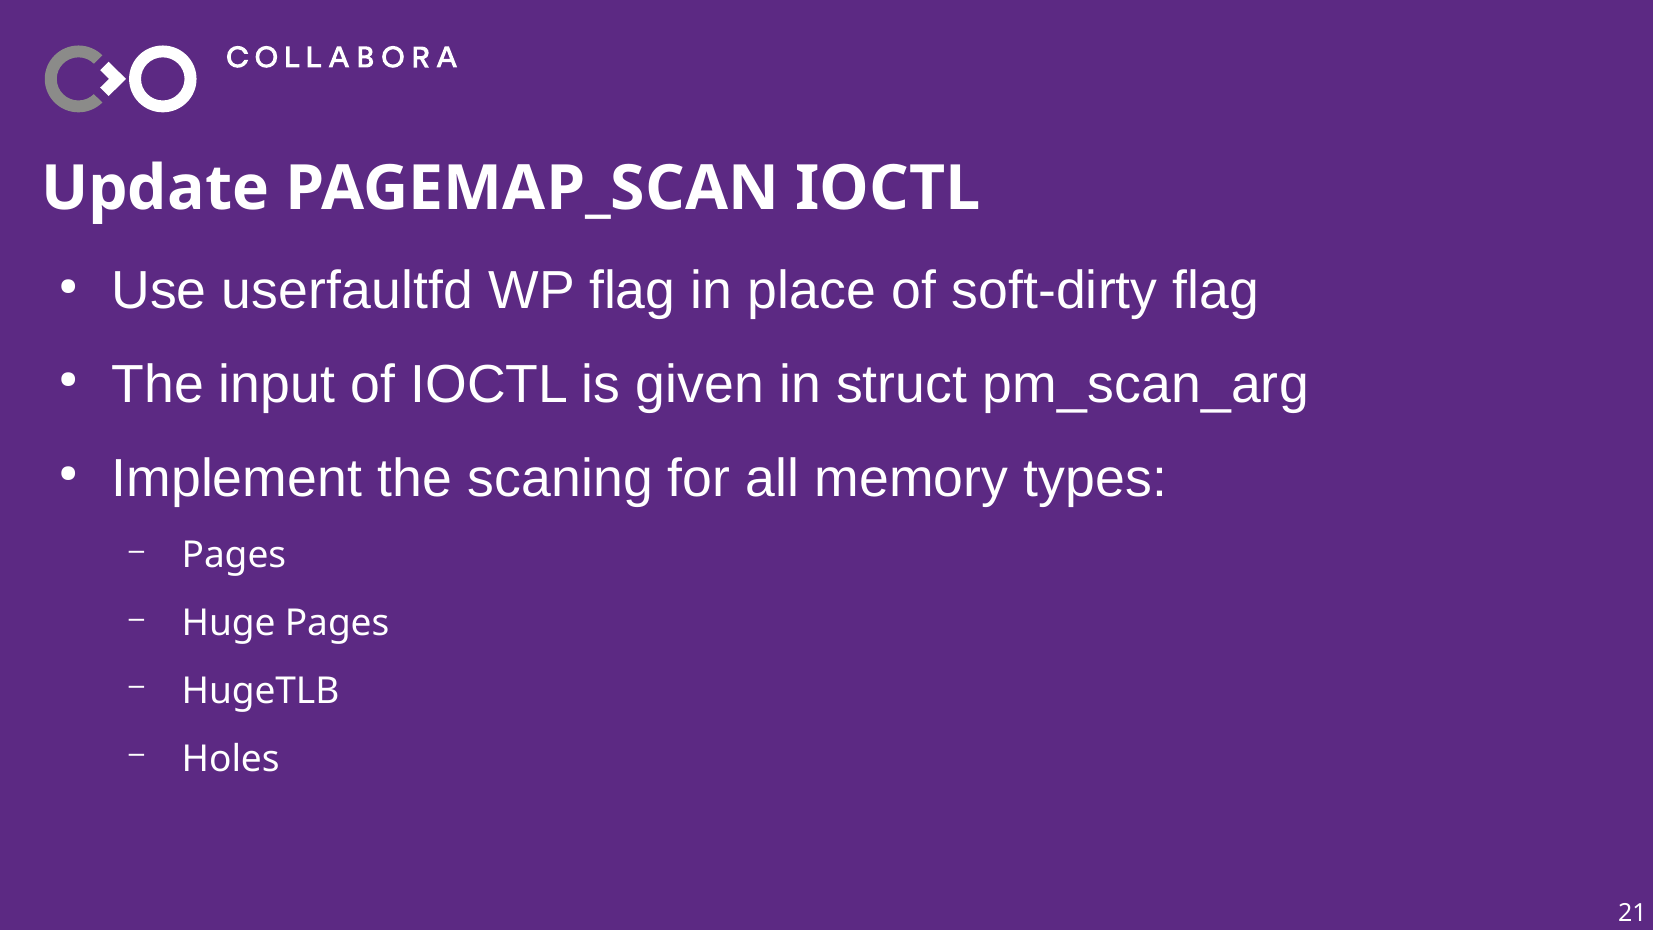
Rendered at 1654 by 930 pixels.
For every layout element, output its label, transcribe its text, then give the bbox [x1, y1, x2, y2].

list Use userfaultfd WP flag in place of soft-dirty flag The input of IOCTL is given in struct pm_scan_arg Implement the scaning for all memory types: Pages Huge Pages HugeTLB Holes [41, 255, 1614, 780]
title Update PAGEMAP_SCAN IOCTL [41, 146, 1614, 255]
